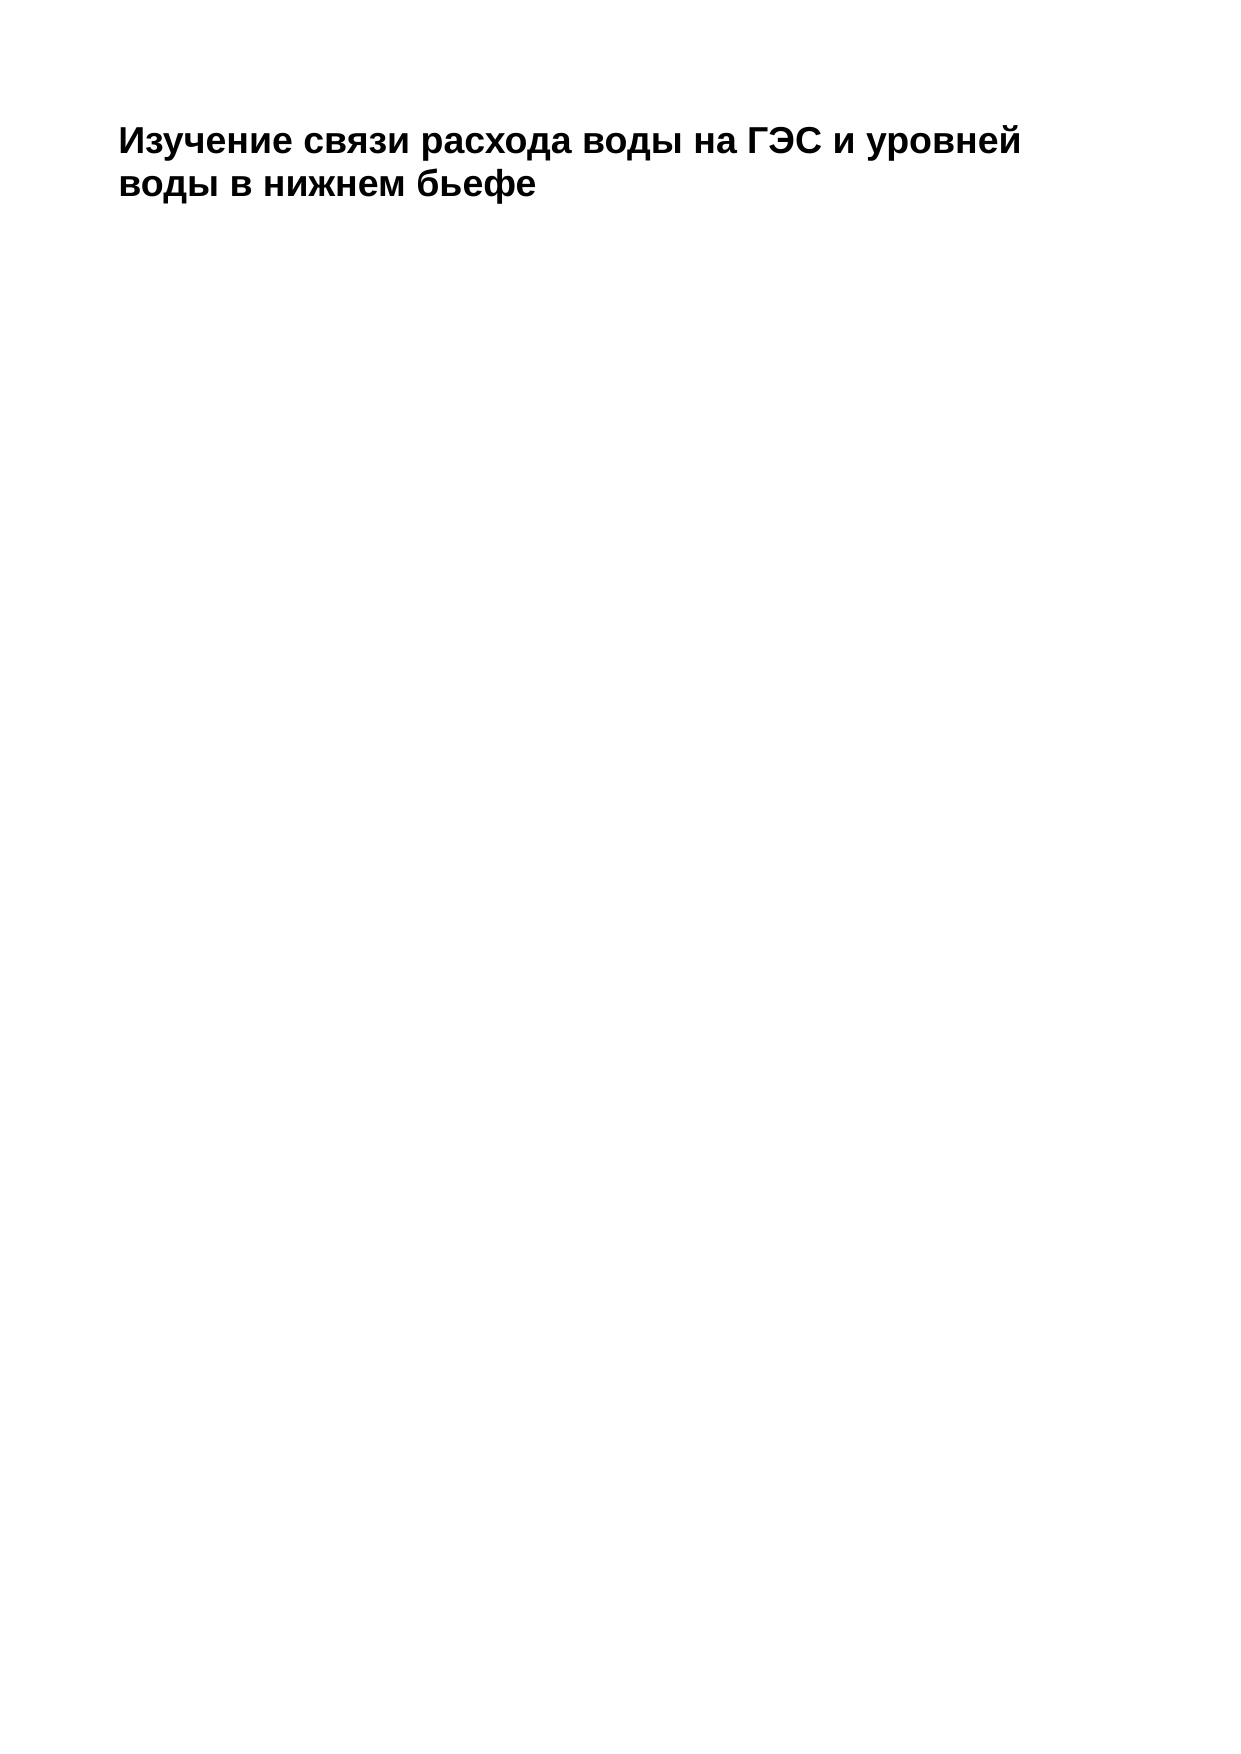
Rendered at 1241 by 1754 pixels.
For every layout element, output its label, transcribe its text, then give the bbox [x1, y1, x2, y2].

subtitle Изучение связи расхода воды на ГЭС и уровней воды в нижнем бьефе [118, 118, 1122, 204]
